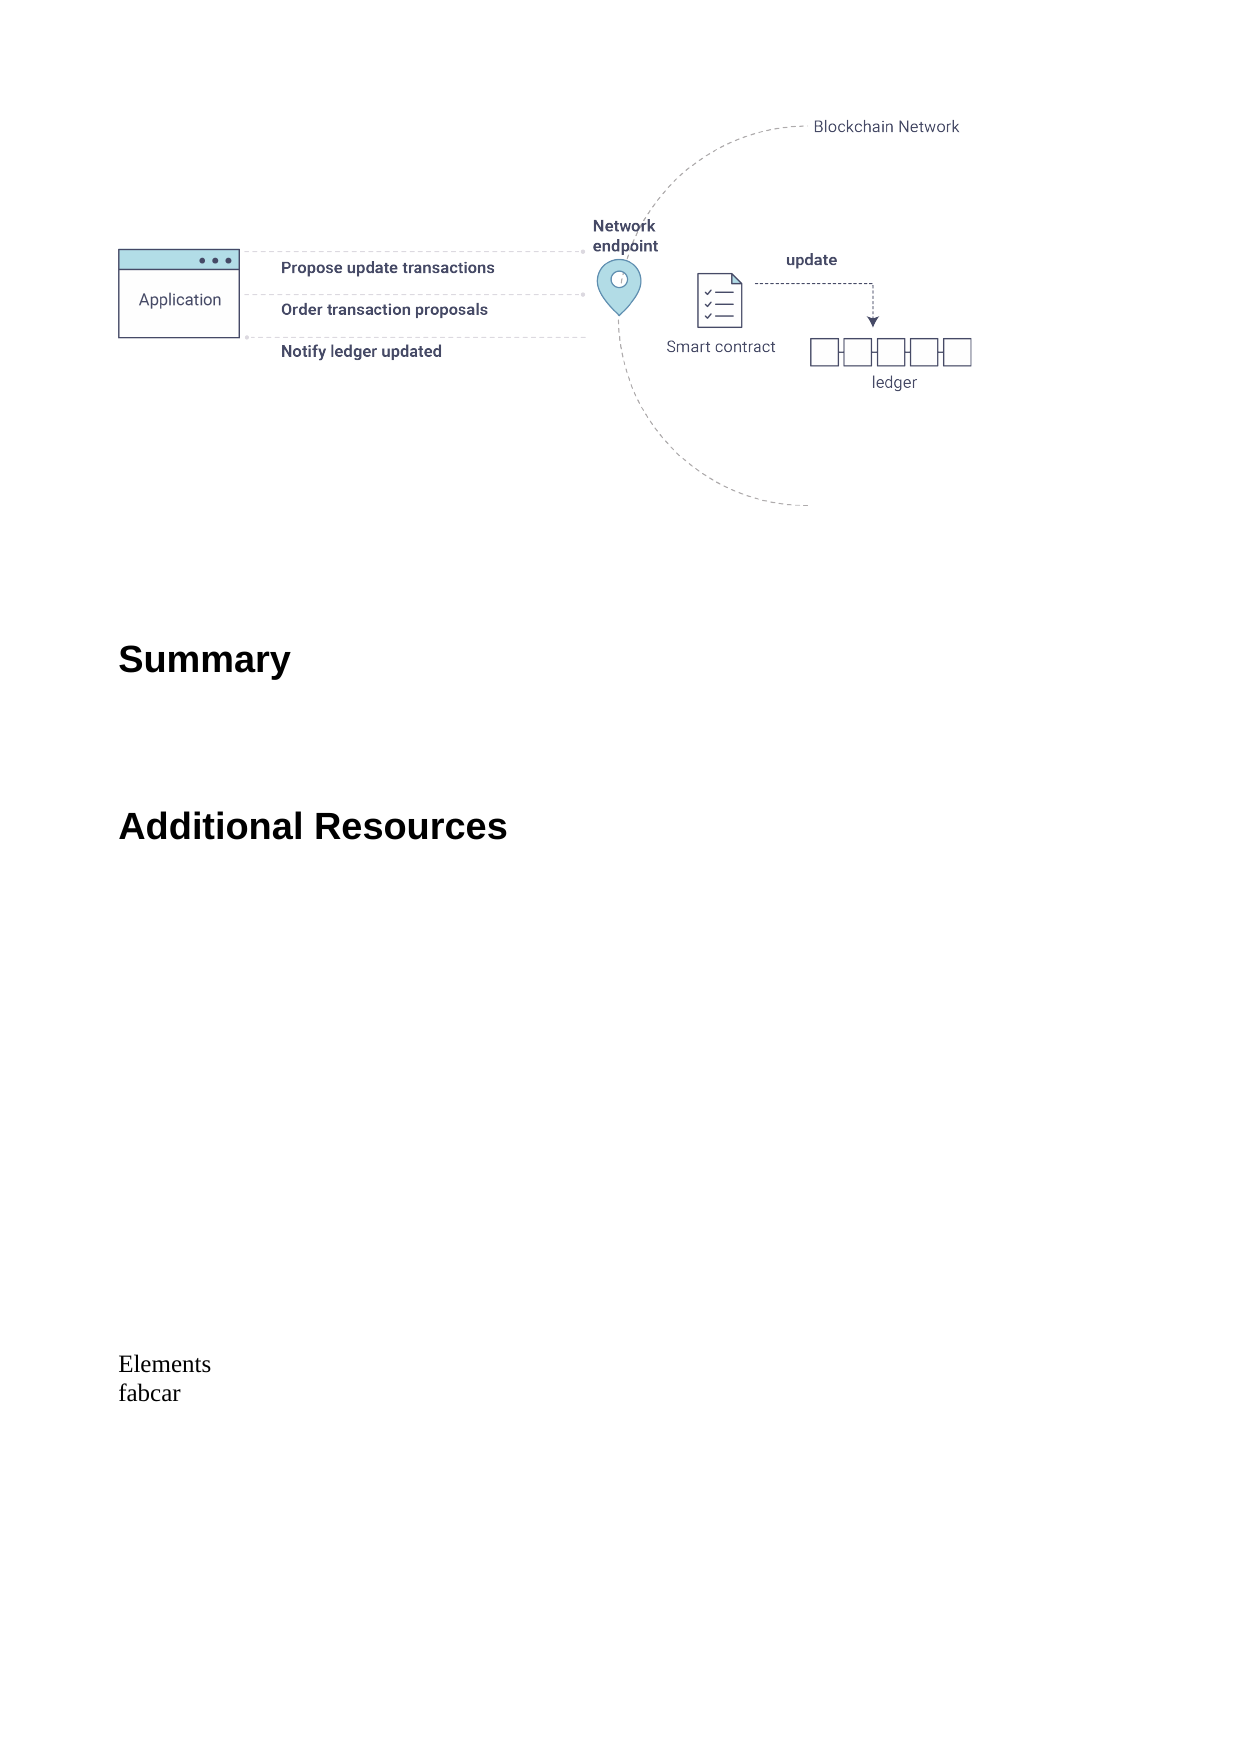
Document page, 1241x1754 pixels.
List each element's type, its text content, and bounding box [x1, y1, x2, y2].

subtitle Additional Resources [118, 804, 1122, 848]
text Elements [118, 1349, 1122, 1378]
picture [118, 118, 972, 506]
text fabcar [118, 1378, 1122, 1406]
subtitle Summary [118, 637, 1122, 680]
